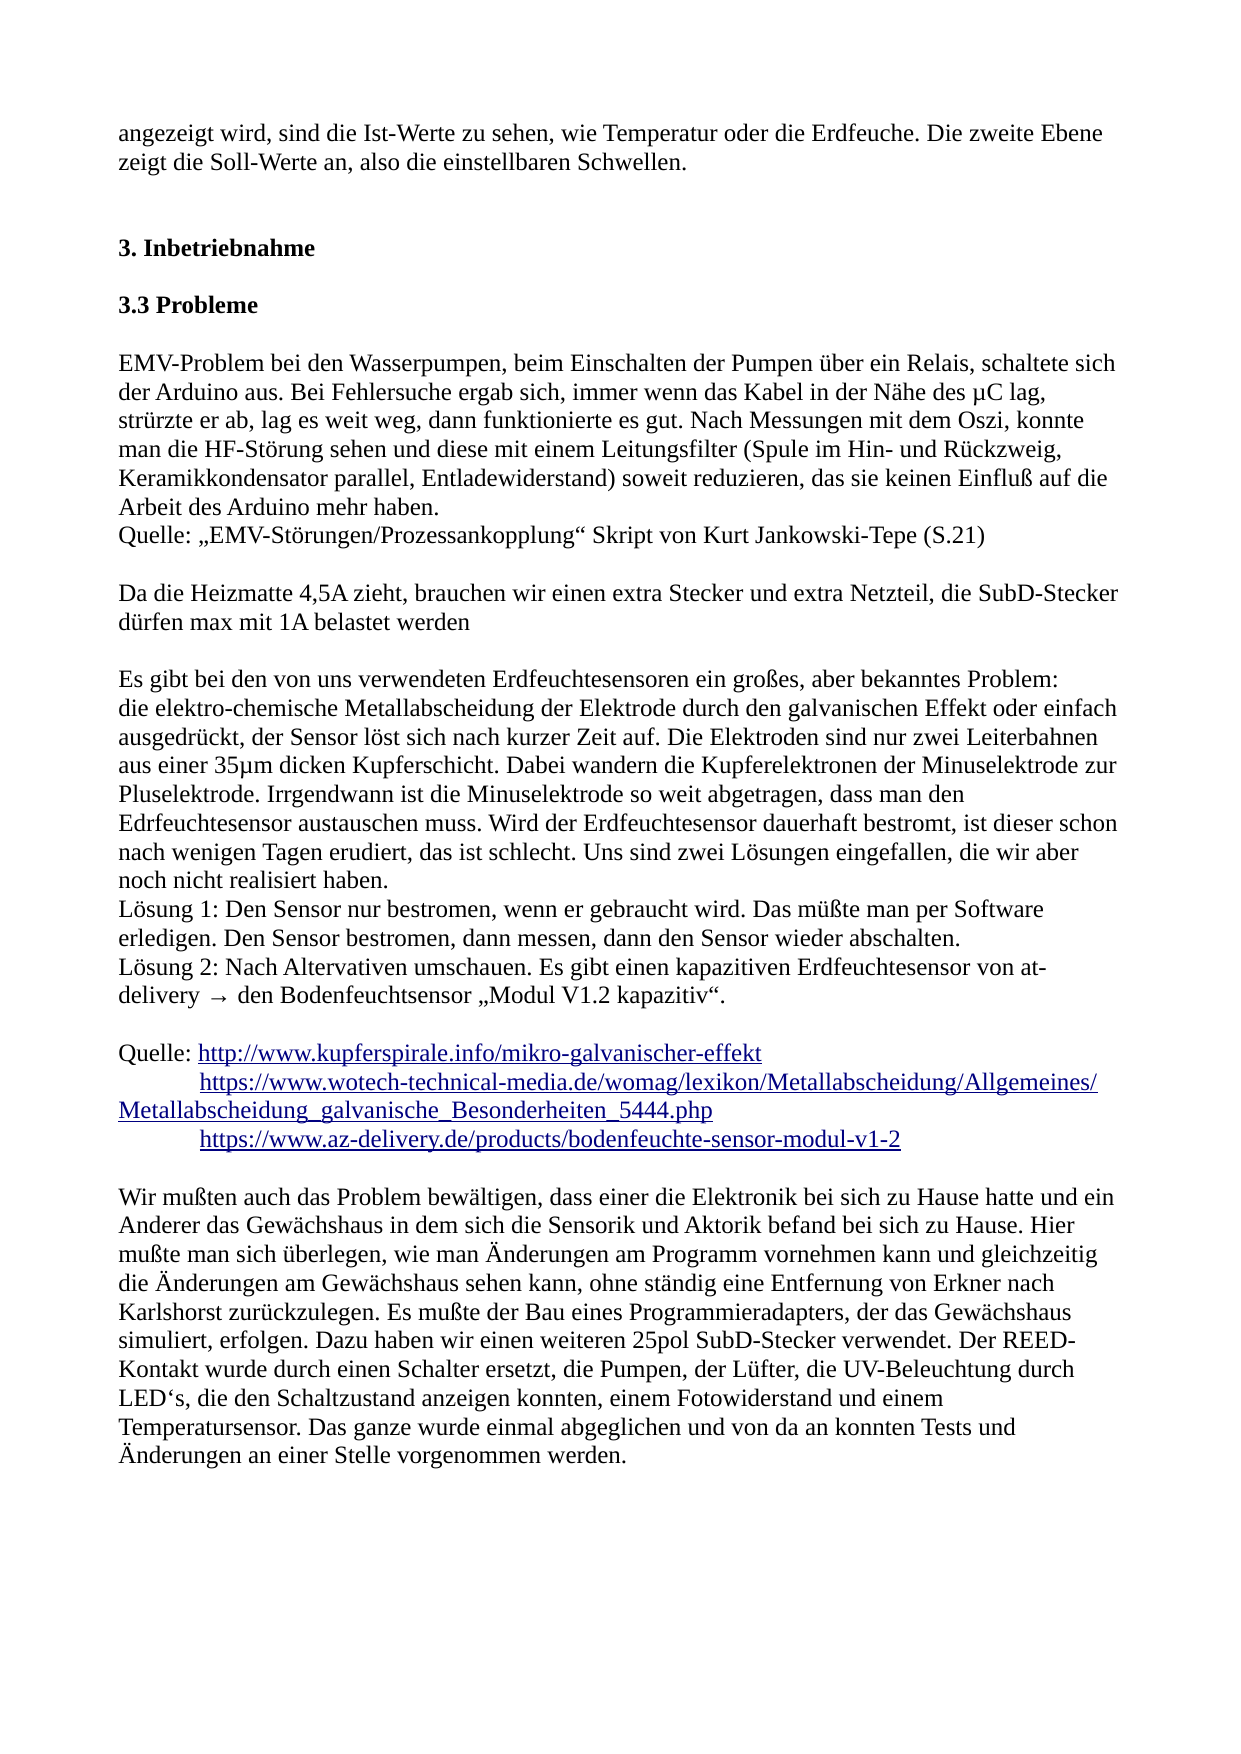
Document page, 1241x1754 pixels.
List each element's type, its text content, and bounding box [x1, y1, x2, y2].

text https://www.az-delivery.de/products/bodenfeuchte-sensor-modul-v1-2 [118, 1124, 1122, 1153]
text Da die Heizmatte 4,5A zieht, brauchen wir einen extra Stecker und extra Netzteil, die SubD-Stecker dürfen max mit 1A belastet werden [118, 578, 1122, 636]
text die elektro-chemische Metallabscheidung der Elektrode durch den galvanischen Effekt oder einfach ausgedrückt, der Sensor löst sich nach kurzer Zeit auf. Die Elektroden sind nur zwei Leiterbahnen aus einer 35µm dicken Kupferschicht. Dabei wandern die Kupferelektronen der Minuselektrode zur Pluselektrode. Irrgendwann ist die Minuselektrode so weit abgetragen, dass man den Edrfeuchtesensor austauschen muss. Wird der Erdfeuchtesensor dauerhaft bestromt, ist dieser schon nach wenigen Tagen erudiert, das ist schlecht. Uns sind zwei Lösungen eingefallen, die wir aber noch nicht realisiert haben. [118, 693, 1122, 894]
text EMV-Problem bei den Wasserpumpen, beim Einschalten der Pumpen über ein Relais, schaltete sich der Arduino aus. Bei Fehlersuche ergab sich, immer wenn das Kabel in der Nähe des µC lag, strürzte er ab, lag es weit weg, dann funktionierte es gut. Nach Messungen mit dem Oszi, konnte man die HF-Störung sehen und diese mit einem Leitungsfilter (Spule im Hin- und Rückzweig, Keramikkondensator parallel, Entladewiderstand) soweit reduzieren, das sie keinen Einfluß auf die Arbeit des Arduino mehr haben. [118, 348, 1122, 521]
text Wir mußten auch das Problem bewältigen, dass einer die Elektronik bei sich zu Hause hatte und ein Anderer das Gewächshaus in dem sich die Sensorik und Aktorik befand bei sich zu Hause. Hier mußte man sich überlegen, wie man Änderungen am Programm vornehmen kann und gleichzeitig die Änderungen am Gewächshaus sehen kann, ohne ständig eine Entfernung von Erkner nach Karlshorst zurückzulegen. Es mußte der Bau eines Programmieradapters, der das Gewächshaus simuliert, erfolgen. Dazu haben wir einen weiteren 25pol SubD-Stecker verwendet. Der REED-Kontakt wurde durch einen Schalter ersetzt, die Pumpen, der Lüfter, die UV-Beleuchtung durch LED‘s, die den Schaltzustand anzeigen konnten, einem Fotowiderstand und einem Temperatursensor. Das ganze wurde einmal abgeglichen und von da an konnten Tests und Änderungen an einer Stelle vorgenommen werden. [118, 1182, 1122, 1469]
text Quelle: „EMV-Störungen/Prozessankopplung“ Skript von Kurt Jankowski-Tepe (S.21) [118, 521, 1122, 549]
text Quelle: http://www.kupferspirale.info/mikro-galvanischer-effekt [118, 1038, 1122, 1067]
text Lösung 1: Den Sensor nur bestromen, wenn er gebraucht wird. Das müßte man per Software erledigen. Den Sensor bestromen, dann messen, dann den Sensor wieder abschalten. [118, 894, 1122, 952]
text angezeigt wird, sind die Ist-Werte zu sehen, wie Temperatur oder die Erdfeuche. Die zweite Ebene zeigt die Soll-Werte an, also die einstellbaren Schwellen. [118, 118, 1122, 176]
text 3. Inbetriebnahme [118, 233, 1122, 262]
text Lösung 2: Nach Altervativen umschauen. Es gibt einen kapazitiven Erdfeuchtesensor von at-delivery → den Bodenfeuchtsensor „Modul V1.2 kapazitiv“. [118, 952, 1122, 1009]
text https://www.wotech-technical-media.de/womag/lexikon/Metallabscheidung/Allgemeines/Metallabscheidung_galvanische_Besonderheiten_5444.php [118, 1067, 1122, 1124]
text 3.3 Probleme [118, 291, 1122, 319]
text Es gibt bei den von uns verwendeten Erdfeuchtesensoren ein großes, aber bekanntes Problem: [118, 664, 1122, 693]
